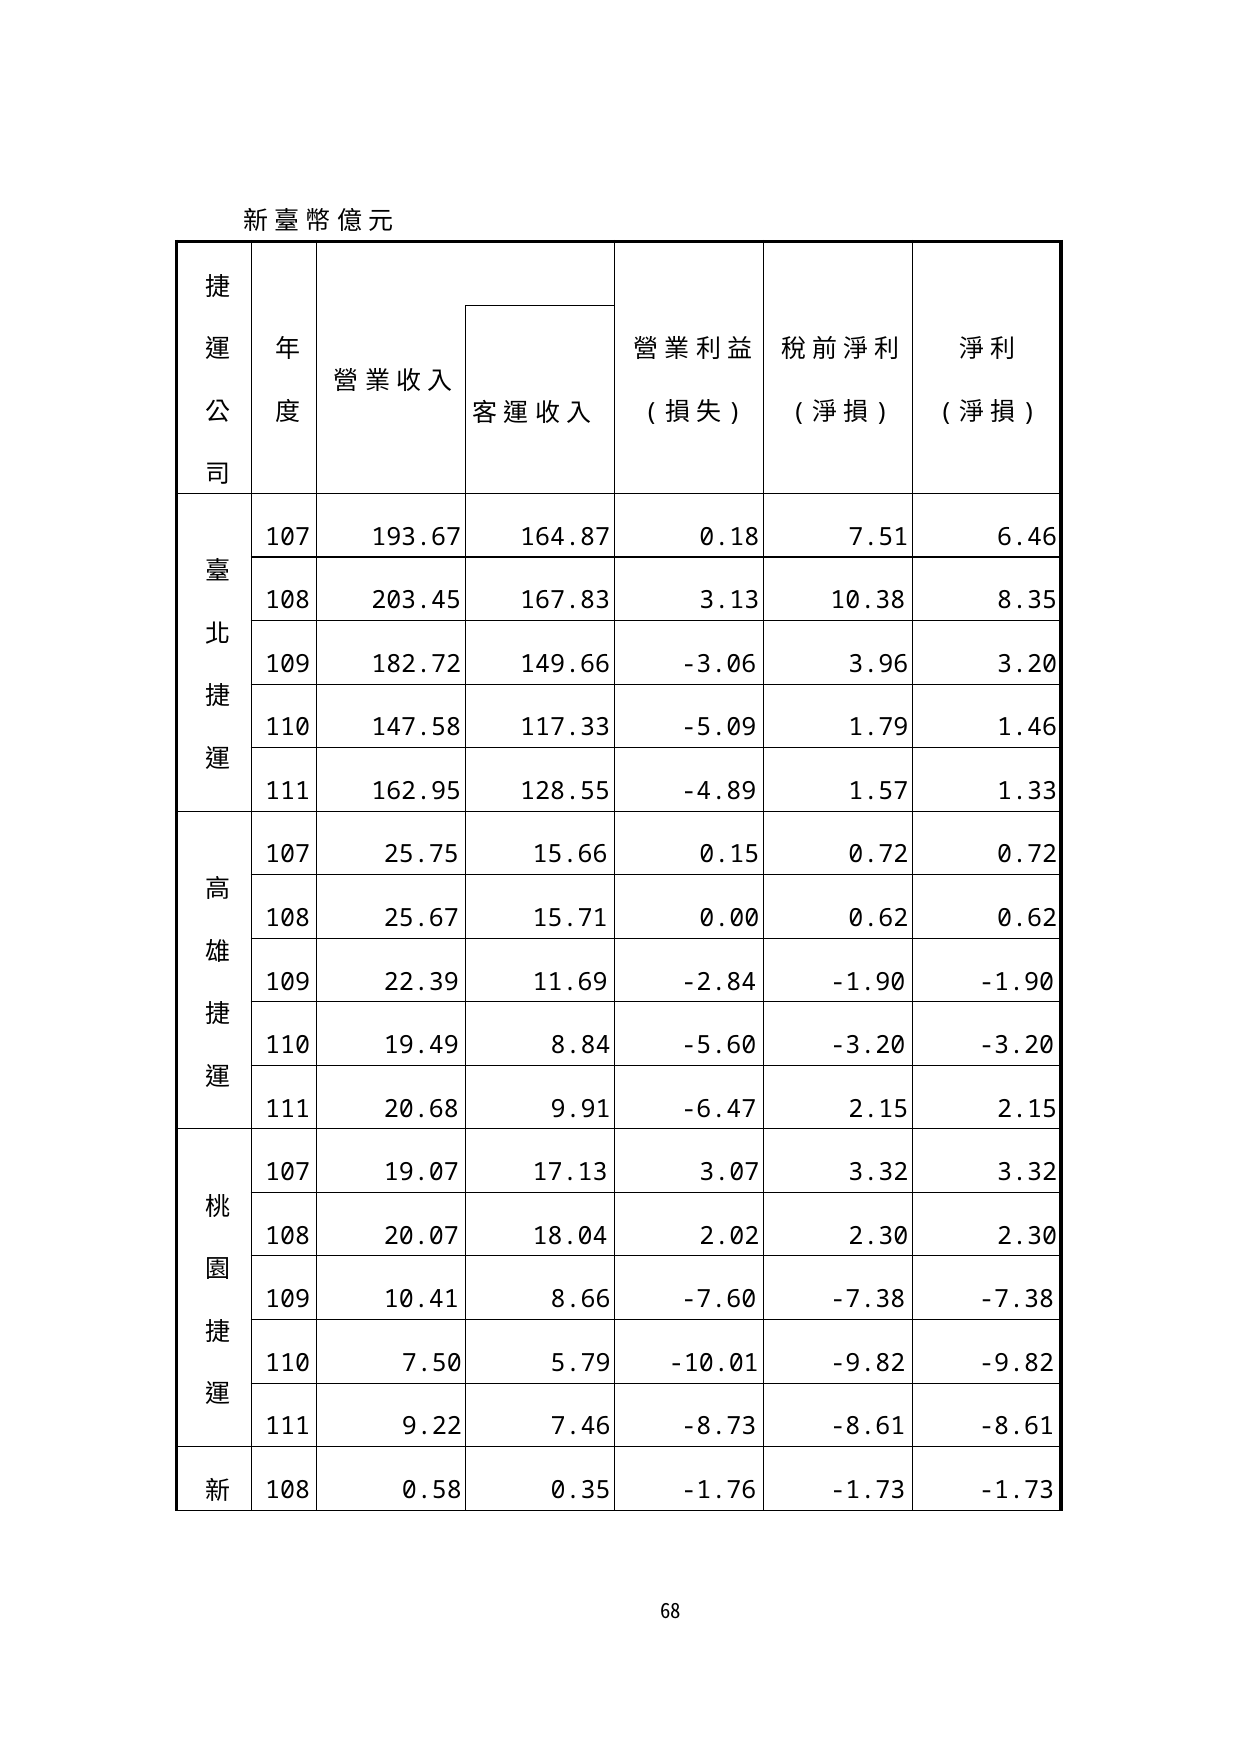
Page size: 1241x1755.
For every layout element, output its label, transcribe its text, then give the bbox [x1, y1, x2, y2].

table_cell 8.84 [466, 1002, 614, 1065]
table_cell -9.82 [764, 1320, 912, 1382]
table_cell 0.62 [764, 875, 912, 938]
table_cell -8.73 [615, 1384, 763, 1446]
table_header [466, 243, 614, 305]
table_cell -1.90 [913, 939, 1059, 1001]
table_cell 5.79 [466, 1320, 614, 1382]
table_cell 臺北 捷運 [178, 494, 251, 811]
table_cell 109 [252, 1256, 316, 1319]
table_cell 107 [252, 812, 316, 874]
table_header 捷運 公司 [178, 243, 251, 493]
table_cell 15.71 [466, 875, 614, 938]
table_cell 10.41 [317, 1256, 465, 1319]
table_cell 1.79 [764, 685, 912, 747]
table_cell -3.06 [615, 621, 763, 683]
table_cell 3.96 [764, 621, 912, 683]
table_cell 18.04 [466, 1193, 614, 1255]
table_cell 15.66 [466, 812, 614, 874]
table_cell 110 [252, 685, 316, 747]
table_cell 167.83 [466, 558, 614, 620]
table_cell 107 [252, 494, 316, 556]
table_cell 182.72 [317, 621, 465, 683]
table_cell -9.82 [913, 1320, 1059, 1382]
table_cell -7.38 [913, 1256, 1059, 1319]
table_cell -10.01 [615, 1320, 763, 1382]
table_cell 22.39 [317, 939, 465, 1001]
table_cell 25.75 [317, 812, 465, 874]
text 新臺幣億元 [175, 177, 1063, 240]
table_cell 2.02 [615, 1193, 763, 1255]
table_cell 110 [252, 1320, 316, 1382]
table_cell 9.22 [317, 1384, 465, 1446]
table_cell 0.62 [913, 875, 1059, 938]
table_cell 3.32 [764, 1129, 912, 1192]
table_cell -8.61 [764, 1384, 912, 1446]
table_cell 111 [252, 1384, 316, 1446]
table_cell -1.90 [764, 939, 912, 1001]
table_cell 17.13 [466, 1129, 614, 1192]
table_cell 客運收入 [466, 306, 614, 493]
table_cell 0.18 [615, 494, 763, 556]
table_cell 193.67 [317, 494, 465, 556]
table_cell 7.46 [466, 1384, 614, 1446]
table_cell 108 [252, 1193, 316, 1255]
table_cell -1.73 [764, 1447, 912, 1509]
table_cell 2.30 [764, 1193, 912, 1255]
table_cell 128.55 [466, 748, 614, 811]
table_cell 2.15 [764, 1066, 912, 1128]
table_cell 2.15 [913, 1066, 1059, 1128]
table_cell 桃園 捷運 [178, 1129, 251, 1446]
table_cell 0.15 [615, 812, 763, 874]
table_cell 0.35 [466, 1447, 614, 1509]
table_cell 108 [252, 558, 316, 620]
table_cell 111 [252, 1066, 316, 1128]
table_cell 9.91 [466, 1066, 614, 1128]
table_cell 1.46 [913, 685, 1059, 747]
table_cell 20.07 [317, 1193, 465, 1255]
table_cell -4.89 [615, 748, 763, 811]
table_cell -8.61 [913, 1384, 1059, 1446]
table_cell -3.20 [913, 1002, 1059, 1065]
table_cell 2.30 [913, 1193, 1059, 1255]
table_header 營業收入 [317, 243, 466, 493]
table_cell 203.45 [317, 558, 465, 620]
table_cell -1.76 [615, 1447, 763, 1509]
table_cell 3.13 [615, 558, 763, 620]
table_cell 7.51 [764, 494, 912, 556]
table_cell 19.49 [317, 1002, 465, 1065]
table_header 淨利 (淨損) [913, 243, 1059, 493]
table_cell 10.38 [764, 558, 912, 620]
table_cell 108 [252, 875, 316, 938]
table_cell 8.66 [466, 1256, 614, 1319]
table_header 稅前淨利 (淨損) [764, 243, 912, 493]
table_cell 1.57 [764, 748, 912, 811]
table_cell 149.66 [466, 621, 614, 683]
table_cell 高雄 捷運 [178, 812, 251, 1128]
table_cell 0.72 [913, 812, 1059, 874]
table_cell 3.32 [913, 1129, 1059, 1192]
table_cell 164.87 [466, 494, 614, 556]
table_cell 8.35 [913, 558, 1059, 620]
table_cell -5.09 [615, 685, 763, 747]
table_cell -7.60 [615, 1256, 763, 1319]
table_cell 3.07 [615, 1129, 763, 1192]
table_cell 107 [252, 1129, 316, 1192]
table_cell 162.95 [317, 748, 465, 811]
table_cell 1.33 [913, 748, 1059, 811]
table_cell -2.84 [615, 939, 763, 1001]
table_cell 110 [252, 1002, 316, 1065]
table_cell 147.58 [317, 685, 465, 747]
table_cell 109 [252, 621, 316, 683]
table_cell 6.46 [913, 494, 1059, 556]
table_cell 7.50 [317, 1320, 465, 1382]
table_cell 117.33 [466, 685, 614, 747]
table_cell 25.67 [317, 875, 465, 938]
table_cell -6.47 [615, 1066, 763, 1128]
table_cell 109 [252, 939, 316, 1001]
table_cell 11.69 [466, 939, 614, 1001]
table_cell -5.60 [615, 1002, 763, 1065]
table_cell 20.68 [317, 1066, 465, 1128]
table_cell 108 [252, 1447, 316, 1509]
table_cell -7.38 [764, 1256, 912, 1319]
table_cell 0.72 [764, 812, 912, 874]
table_cell 0.58 [317, 1447, 465, 1509]
table_cell 0.00 [615, 875, 763, 938]
table_cell -3.20 [764, 1002, 912, 1065]
table_cell 3.20 [913, 621, 1059, 683]
table_header 營業利益 (損失) [615, 243, 763, 493]
table_cell 19.07 [317, 1129, 465, 1192]
table_cell 新 [178, 1447, 251, 1509]
table_cell 111 [252, 748, 316, 811]
table_cell -1.73 [913, 1447, 1059, 1509]
table_header 年度 [252, 243, 316, 493]
